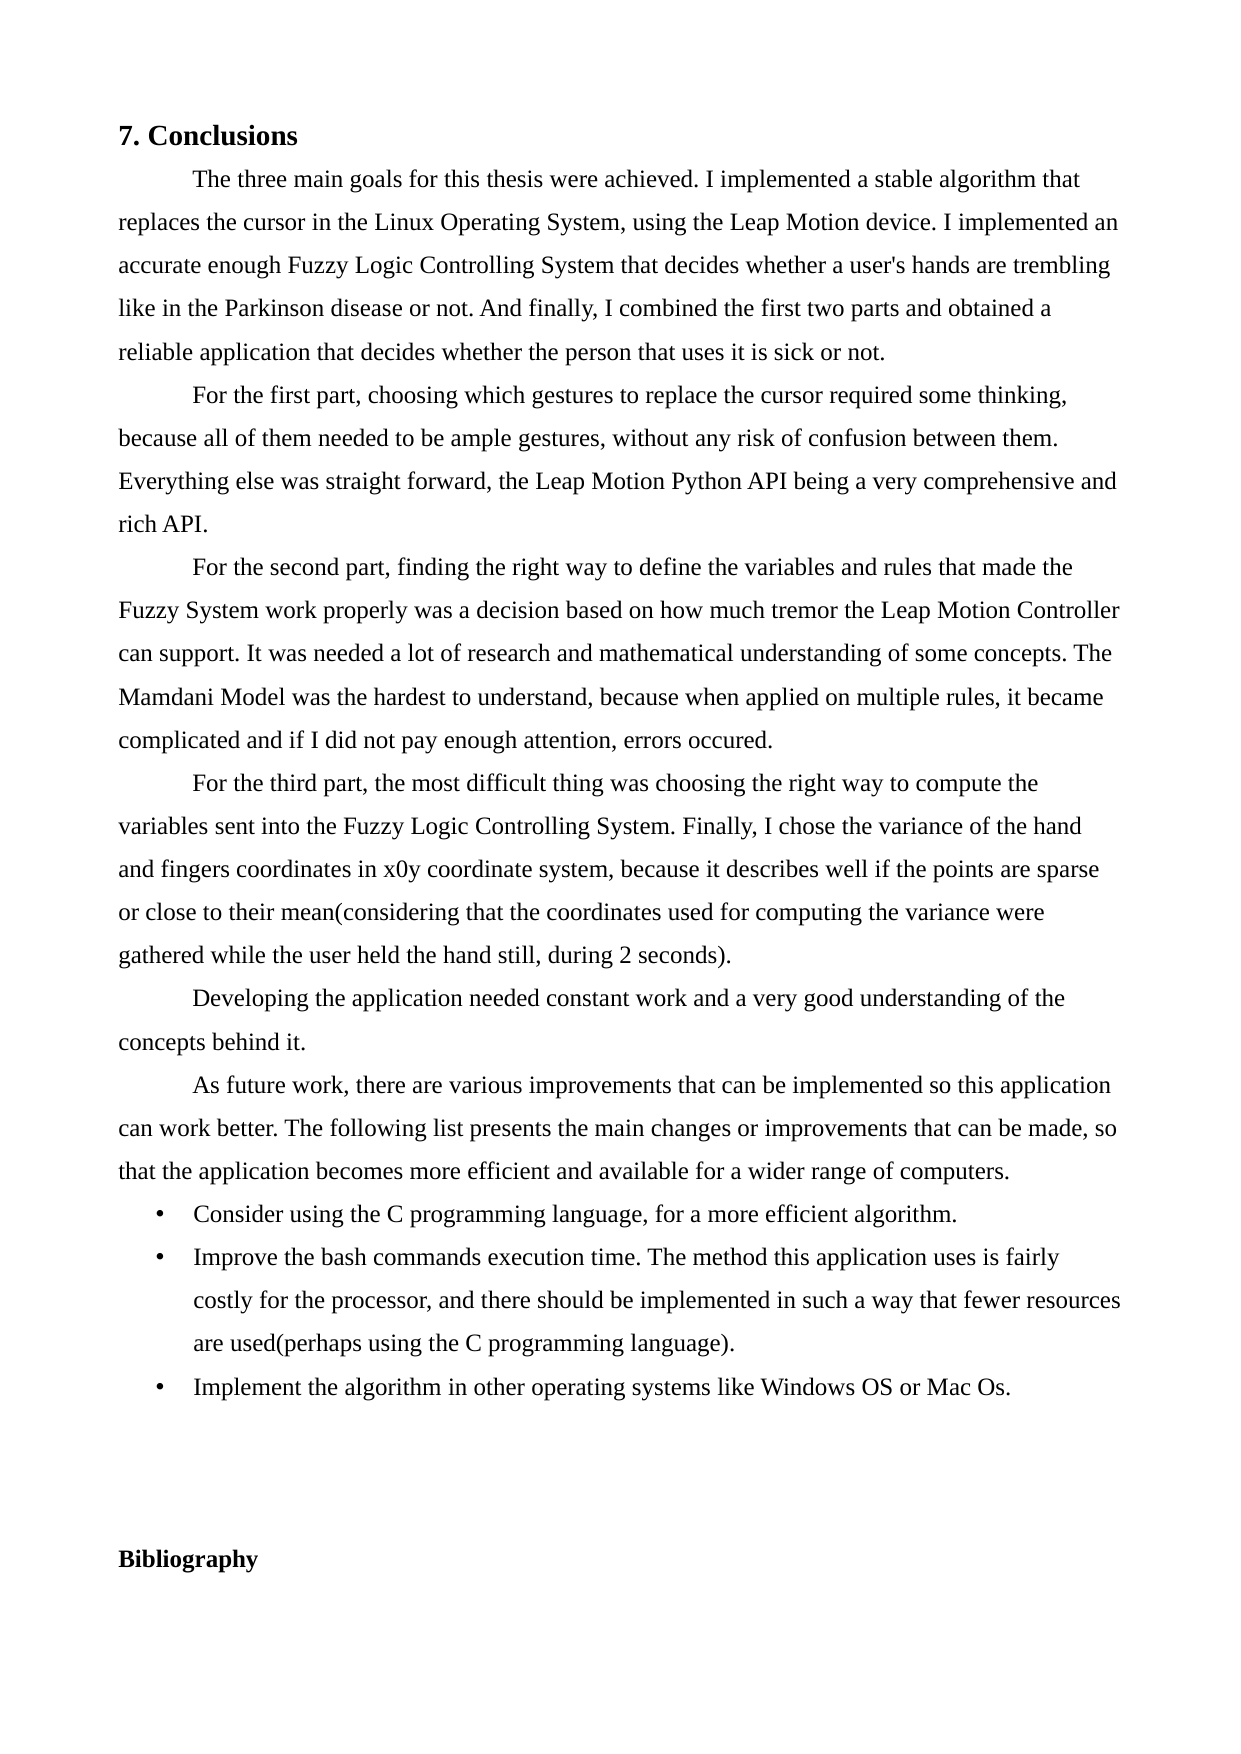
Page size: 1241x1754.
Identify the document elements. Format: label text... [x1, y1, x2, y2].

text Bibliography [118, 1544, 1122, 1573]
list Implement the algorithm in other operating systems like Windows OS or Mac Os. [156, 1372, 1122, 1400]
text For the second part, finding the right way to define the variables and rules that made the Fuzzy System work properly was a decision based on how much tremor the Leap Motion Controller can support. It was needed a lot of research and mathematical understanding of some concepts. The Mamdani Model was the hardest to understand, because when applied on multiple rules, it became complicated and if I did not pay enough attention, errors occured. [118, 552, 1122, 753]
text As future work, there are various improvements that can be implemented so this application can work better. The following list presents the main changes or improvements that can be made, so that the application becomes more efficient and available for a wider range of computers. [118, 1070, 1122, 1185]
subtitle 7. Conclusions [118, 118, 1122, 152]
text The three main goals for this thesis were achieved. I implemented a stable algorithm that replaces the cursor in the Linux Operating System, using the Leap Motion device. I implemented an accurate enough Fuzzy Logic Controlling System that decides whether a user's hands are trembling like in the Parkinson disease or not. And finally, I combined the first two parts and obtained a reliable application that decides whether the person that uses it is sick or not. [118, 164, 1122, 365]
text For the third part, the most difficult thing was choosing the right way to compute the variables sent into the Fuzzy Logic Controlling System. Finally, I chose the variance of the hand and fingers coordinates in x0y coordinate system, because it describes well if the points are sparse or close to their mean(considering that the coordinates used for computing the variance were gathered while the user held the hand still, during 2 seconds). [118, 768, 1122, 969]
text For the first part, choosing which gestures to replace the cursor required some thinking, because all of them needed to be ample gestures, without any risk of confusion between them. Everything else was straight forward, the Leap Motion Python API being a very comprehensive and rich API. [118, 380, 1122, 538]
text Developing the application needed constant work and a very good understanding of the concepts behind it. [118, 983, 1122, 1055]
list Improve the bash commands execution time. The method this application uses is fairly costly for the processor, and there should be implemented in such a way that fewer resources are used(perhaps using the C programming language). [156, 1242, 1122, 1357]
list Consider using the C programming language, for a more efficient algorithm. [156, 1199, 1122, 1228]
